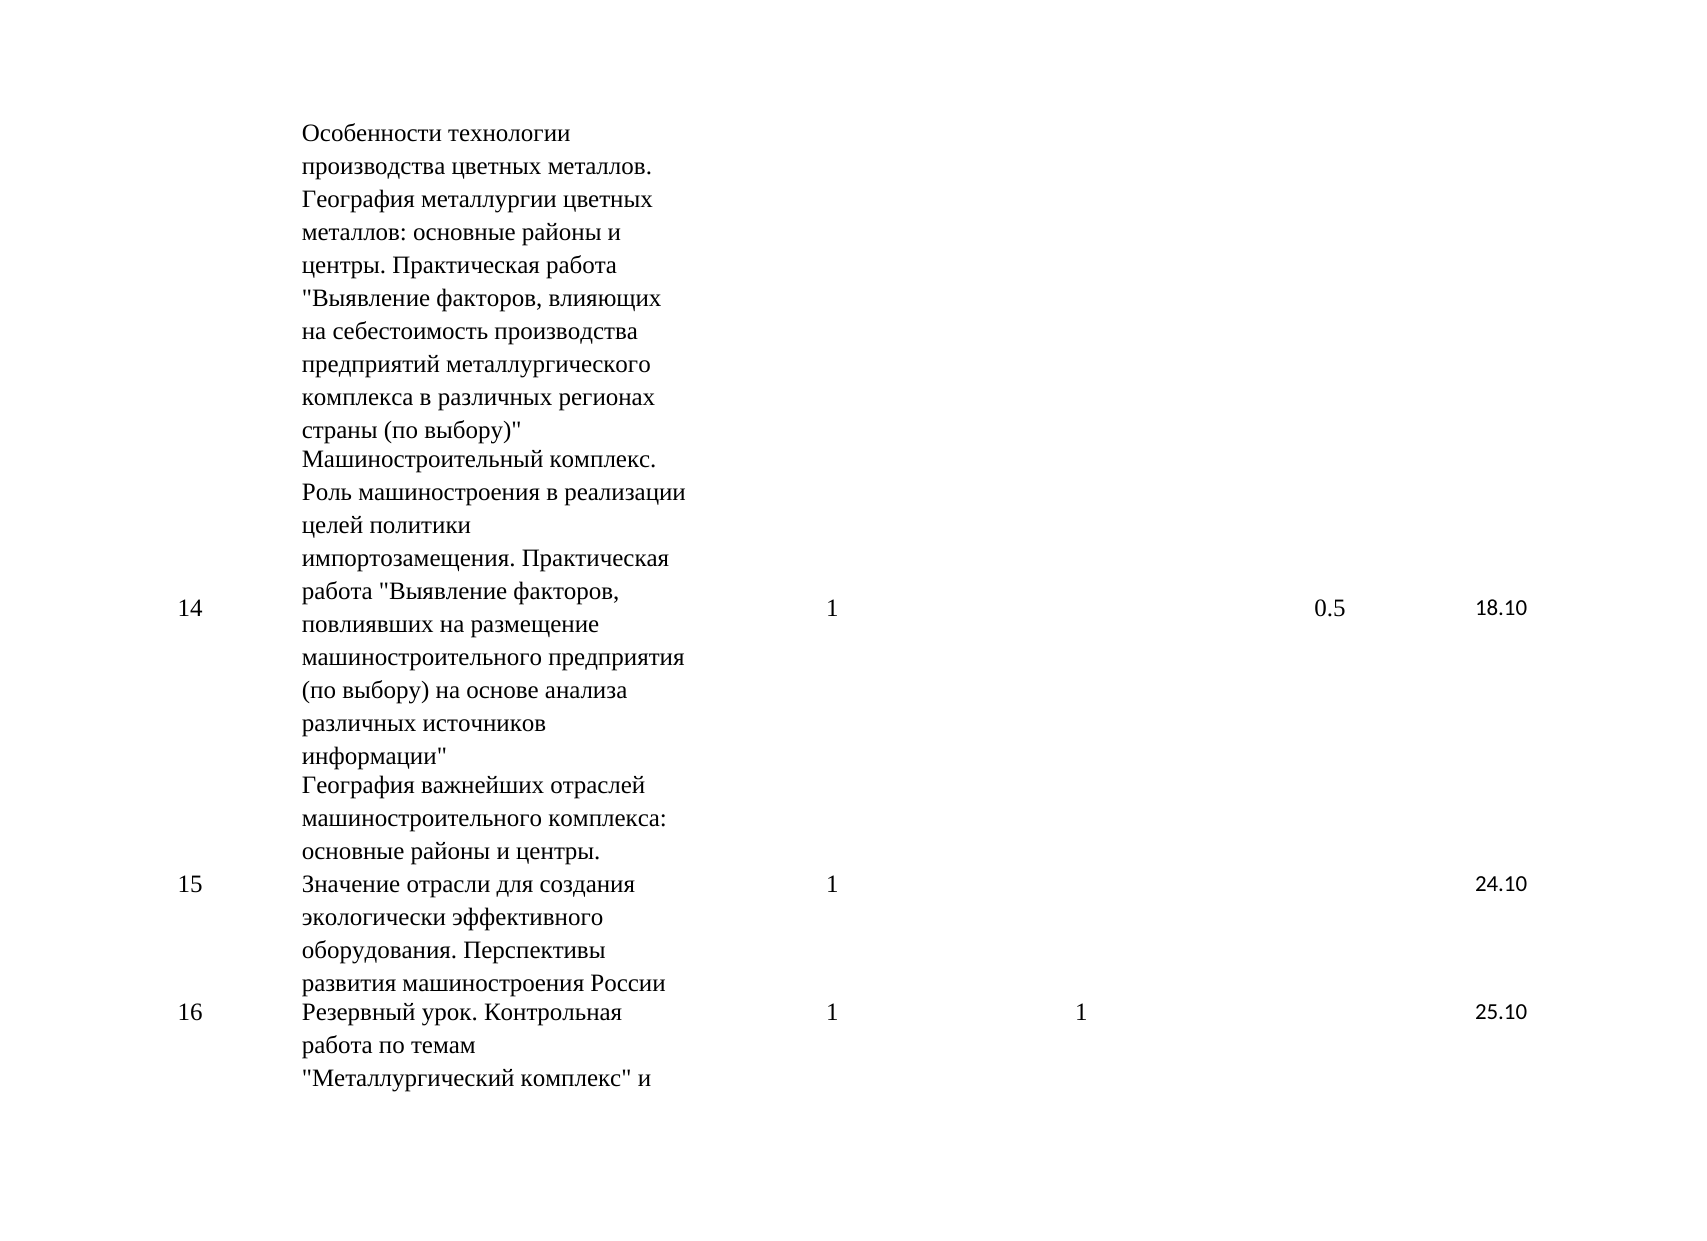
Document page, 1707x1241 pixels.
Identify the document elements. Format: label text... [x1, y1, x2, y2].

table_cell 24.10 [1449, 770, 1628, 997]
table_cell 25.10 [1449, 997, 1628, 1092]
table_cell Машиностроительный комплекс. Роль машиностроения в реализации целей политики импортозамещения. Практическая работа "Выявление факторов, повлиявших на размещение машиностроительного предприятия (по выбору) на основе анализа различных источников информации" [276, 444, 698, 770]
table_cell Резервный урок. Контрольная работа по темам "Металлургический комплекс" и [276, 997, 698, 1092]
table_cell [166, 118, 276, 444]
table_cell 18.10 [1449, 444, 1628, 770]
table_cell [952, 770, 1196, 997]
table_cell География важнейших отраслей машиностроительного комплекса: основные районы и центры. Значение отрасли для создания экологически эффективного оборудования. Перспективы развития машиностроения России [276, 770, 698, 997]
table_cell [1196, 118, 1449, 444]
table_cell [1196, 997, 1449, 1092]
table_cell 1 [952, 997, 1196, 1092]
table_cell 0.5 [1196, 444, 1449, 770]
table_cell [952, 118, 1196, 444]
table_cell [1196, 770, 1449, 997]
table_cell Особенности технологии производства цветных металлов. География металлургии цветных металлов: основные районы и центры. Практическая работа "Выявление факторов, влияющих на себестоимость производства предприятий металлургического комплекса в различных регионах страны (по выбору)" [276, 118, 698, 444]
table_cell 1 [698, 997, 952, 1092]
table_cell 14 [166, 444, 276, 770]
table_cell 15 [166, 770, 276, 997]
table_cell [952, 444, 1196, 770]
table_cell 1 [698, 770, 952, 997]
table_cell [698, 118, 952, 444]
table_cell 16 [166, 997, 276, 1092]
table_cell [1449, 118, 1628, 444]
table_cell 1 [698, 444, 952, 770]
